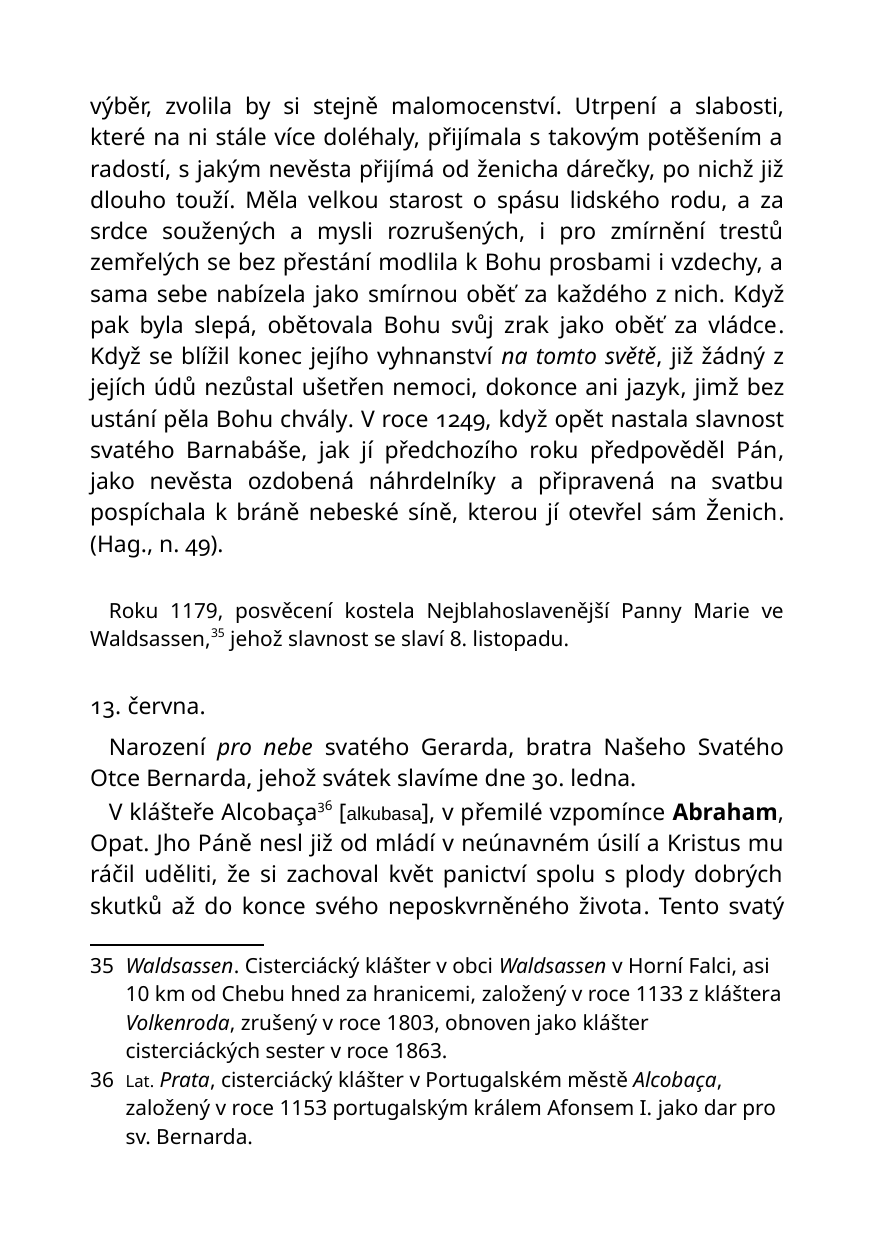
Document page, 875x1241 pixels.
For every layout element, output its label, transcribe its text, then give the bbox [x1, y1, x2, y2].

text 13. června. [90, 690, 784, 721]
text V klášteře Alcobaça [alkubasa], v přemilé vzpomínce Abraham, Opat. Jho Páně nesl již od mládí v neúnavném úsilí a Kristus mu ráčil uděliti, že si zachoval květ panictví spolu s plody dobrých skutků až do konce svého neposkvrněného života. Tento svatý [90, 796, 784, 921]
text Roku 1179, posvěcení kostela Nejblahoslavenější Panny Marie ve Waldsassen, jehož slavnost se slaví 8. listopadu. [90, 596, 784, 653]
text Waldsassen. Cisterciácký klášter v obci Waldsassen v Horní Falci, asi 10 km od Chebu hned za hranicemi, založený v roce 1133 z kláštera Volkenroda, zrušený v roce 1803, obnoven jako klášter cisterciáckých sester v roce 1863. [90, 951, 784, 1065]
text Lat. Prata, cisterciácký klášter v Portugalském městě Alcobaça, založený v roce 1153 portugalským králem Afonsem I. jako dar pro sv. Bernarda. [90, 1065, 784, 1150]
text Narození pro nebe svatého Gerarda, bratra Našeho Svatého Otce Bernarda, jehož svátek slavíme dne 3o. ledna. [90, 730, 784, 793]
text výběr, zvolila by si stejně malomocenství. Utrpení a slabosti, které na ni stále více doléhaly, přijímala s takovým potěšením a radostí, s jakým nevěsta přijímá od ženicha dárečky, po nichž již dlouho touží. Měla velkou starost o spásu lidského rodu, a za srdce soužených a mysli rozrušených, i pro zmírnění trestů zemřelých se bez přestání modlila k Bohu prosbami i vzdechy, a sama sebe nabízela jako smírnou oběť za každého z nich. Když pak byla slepá, obětovala Bohu svůj zrak jako oběť za vládce. Když se blížil konec jejího vyhnanství na tomto světě, již žádný z jejích údů nezůstal ušetřen nemoci, dokonce ani jazyk, jimž bez ustání pěla Bohu chvály. V roce 1249, když opět nastala slavnost svatého Barnabáše, jak jí předchozího roku předpověděl Pán, jako nevěsta ozdobená náhrdelníky a připravená na svatbu pospíchala k bráně nebeské síně, kterou jí otevřel sám Ženich. (Hag., n. 49). [90, 90, 784, 559]
